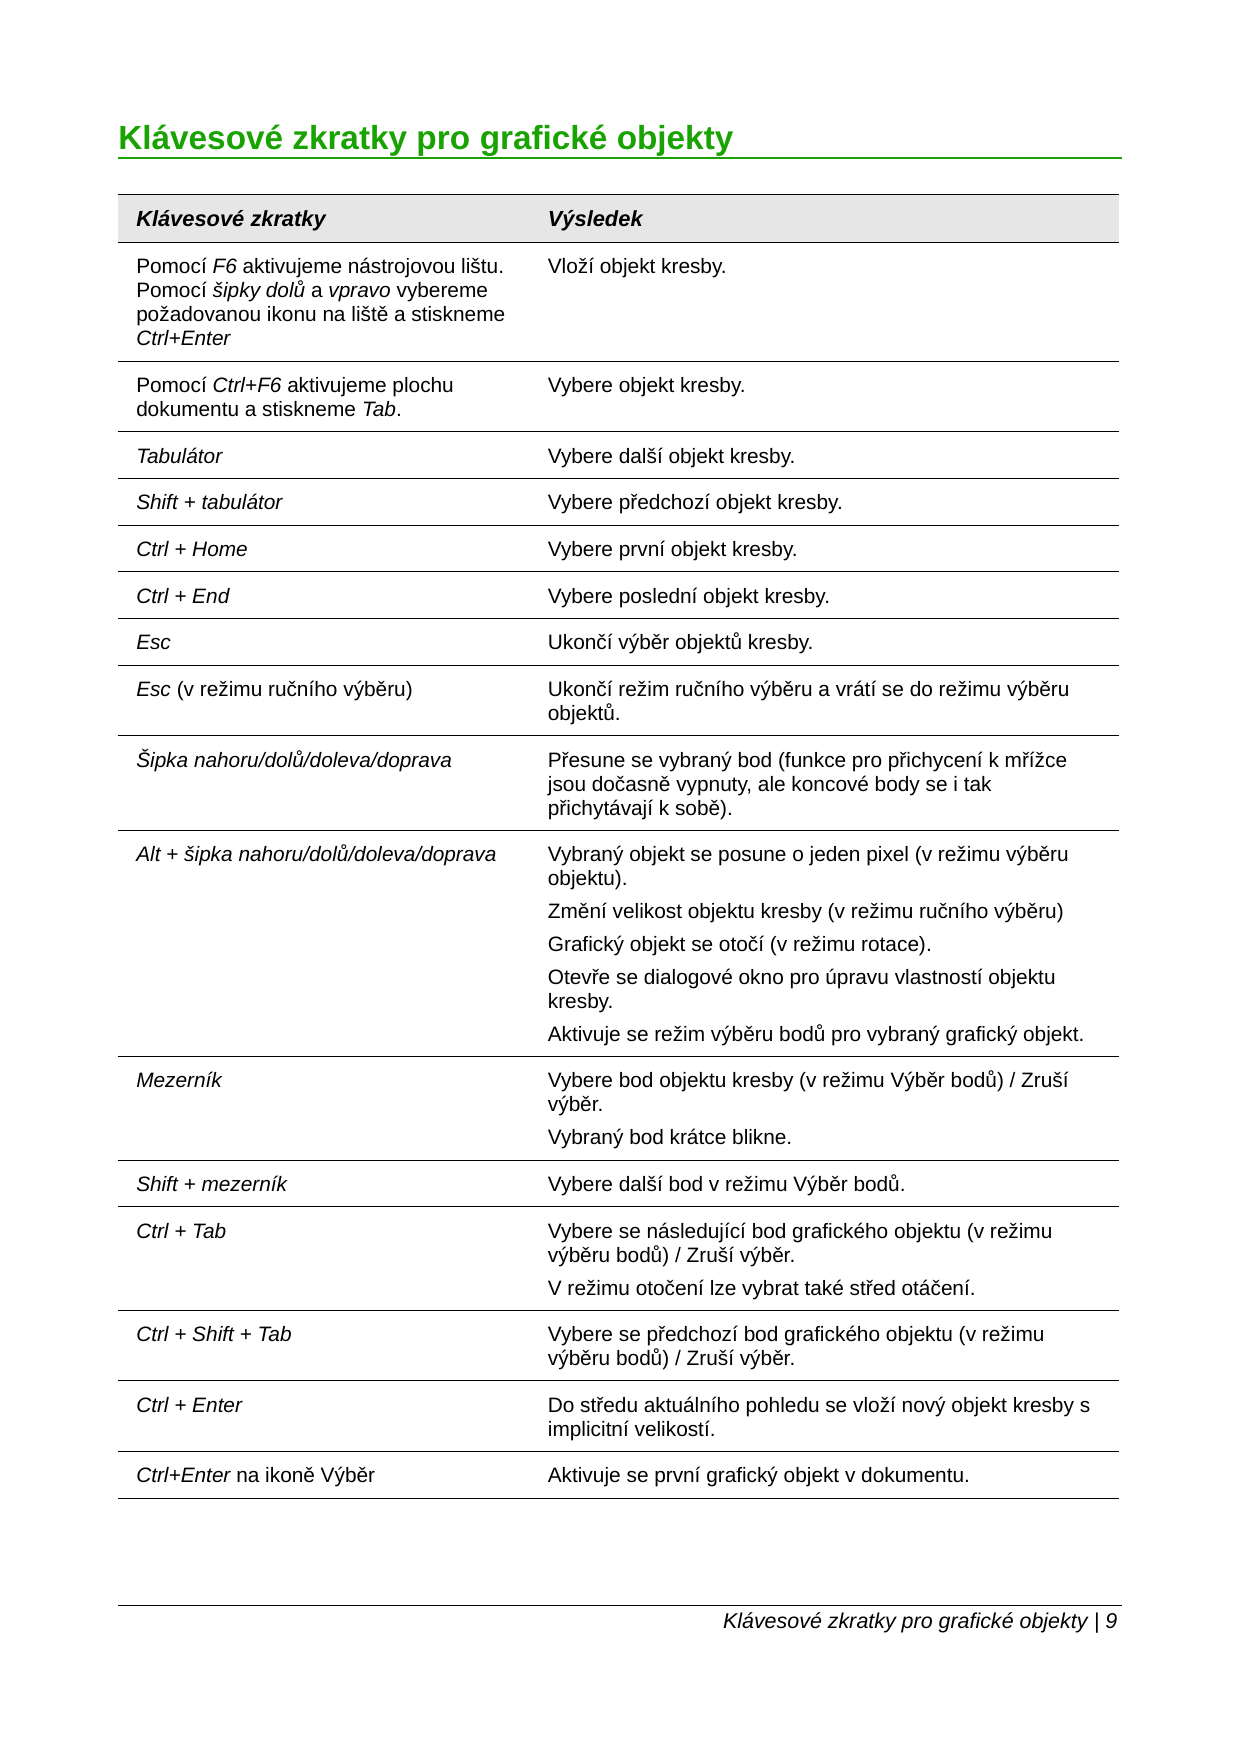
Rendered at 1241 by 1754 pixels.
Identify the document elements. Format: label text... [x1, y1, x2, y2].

table_cell Vybere další objekt kresby. [530, 432, 1119, 478]
table_cell Do středu aktuálního pohledu se vloží nový objekt kresby s implicitní velikostí. [530, 1381, 1119, 1451]
table_cell Vybraný objekt se posune o jeden pixel (v režimu výběru objektu). Změní velikost objektu kresby (v režimu ručního výběru) Grafický objekt se otočí (v režimu rotace). Otevře se dialogové okno pro úpravu vlastností objektu kresby. Aktivuje se režim výběru bodů pro vybraný grafický objekt. [530, 831, 1119, 1056]
table_cell Alt + šipka nahoru/dolů/doleva/doprava [118, 831, 530, 1056]
table_cell Pomocí F6 aktivujeme nástrojovou lištu. Pomocí šipky dolů a vpravo vybereme požadovanou ikonu na liště a stiskneme Ctrl+Enter [118, 243, 530, 361]
table_cell Vybere se předchozí bod grafického objektu (v režimu výběru bodů) / Zruší výběr. [530, 1311, 1119, 1380]
table_cell Shift + tabulátor [118, 479, 530, 524]
table_cell Ctrl + Home [118, 526, 530, 571]
table_cell Vybere první objekt kresby. [530, 526, 1119, 571]
table_cell Vybere poslední objekt kresby. [530, 572, 1119, 618]
table_cell Vybere objekt kresby. [530, 362, 1119, 431]
table_cell Ctrl+Enter na ikoně Výběr [118, 1452, 530, 1498]
table_cell Shift + mezerník [118, 1161, 530, 1206]
table_cell Ctrl + Enter [118, 1381, 530, 1451]
table_cell Mezerník [118, 1057, 530, 1159]
table_cell Ukončí výběr objektů kresby. [530, 619, 1119, 664]
table_cell Ctrl + End [118, 572, 530, 618]
table_cell Pomocí Ctrl+F6 aktivujeme plochu dokumentu a stiskneme Tab. [118, 362, 530, 431]
table_cell Šipka nahoru/dolů/doleva/doprava [118, 736, 530, 830]
table_cell Ctrl + Tab [118, 1207, 530, 1310]
table_cell Vybere další bod v režimu Výběr bodů. [530, 1161, 1119, 1206]
table_cell Aktivuje se první grafický objekt v dokumentu. [530, 1452, 1119, 1498]
table_cell Tabulátor [118, 432, 530, 478]
table_cell Esc [118, 619, 530, 664]
table_cell Vloží objekt kresby. [530, 243, 1119, 361]
table_cell Ukončí režim ručního výběru a vrátí se do režimu výběru objektů. [530, 666, 1119, 735]
table_cell Vybere bod objektu kresby (v režimu Výběr bodů) / Zruší výběr. Vybraný bod krátce blikne. [530, 1057, 1119, 1159]
table_header Výsledek [530, 195, 1119, 242]
table_cell Esc (v režimu ručního výběru) [118, 666, 530, 735]
table_header Klávesové zkratky [118, 195, 530, 242]
table_cell Ctrl + Shift + Tab [118, 1311, 530, 1380]
table_cell Vybere se následující bod grafického objektu (v režimu výběru bodů) / Zruší výběr. V režimu otočení lze vybrat také střed otáčení. [530, 1207, 1119, 1310]
table_cell Vybere předchozí objekt kresby. [530, 479, 1119, 524]
table_cell Přesune se vybraný bod (funkce pro přichycení k mřížce jsou dočasně vypnuty, ale koncové body se i tak přichytávají k sobě). [530, 736, 1119, 830]
subtitle Klávesové zkratky pro grafické objekty [118, 118, 1122, 157]
